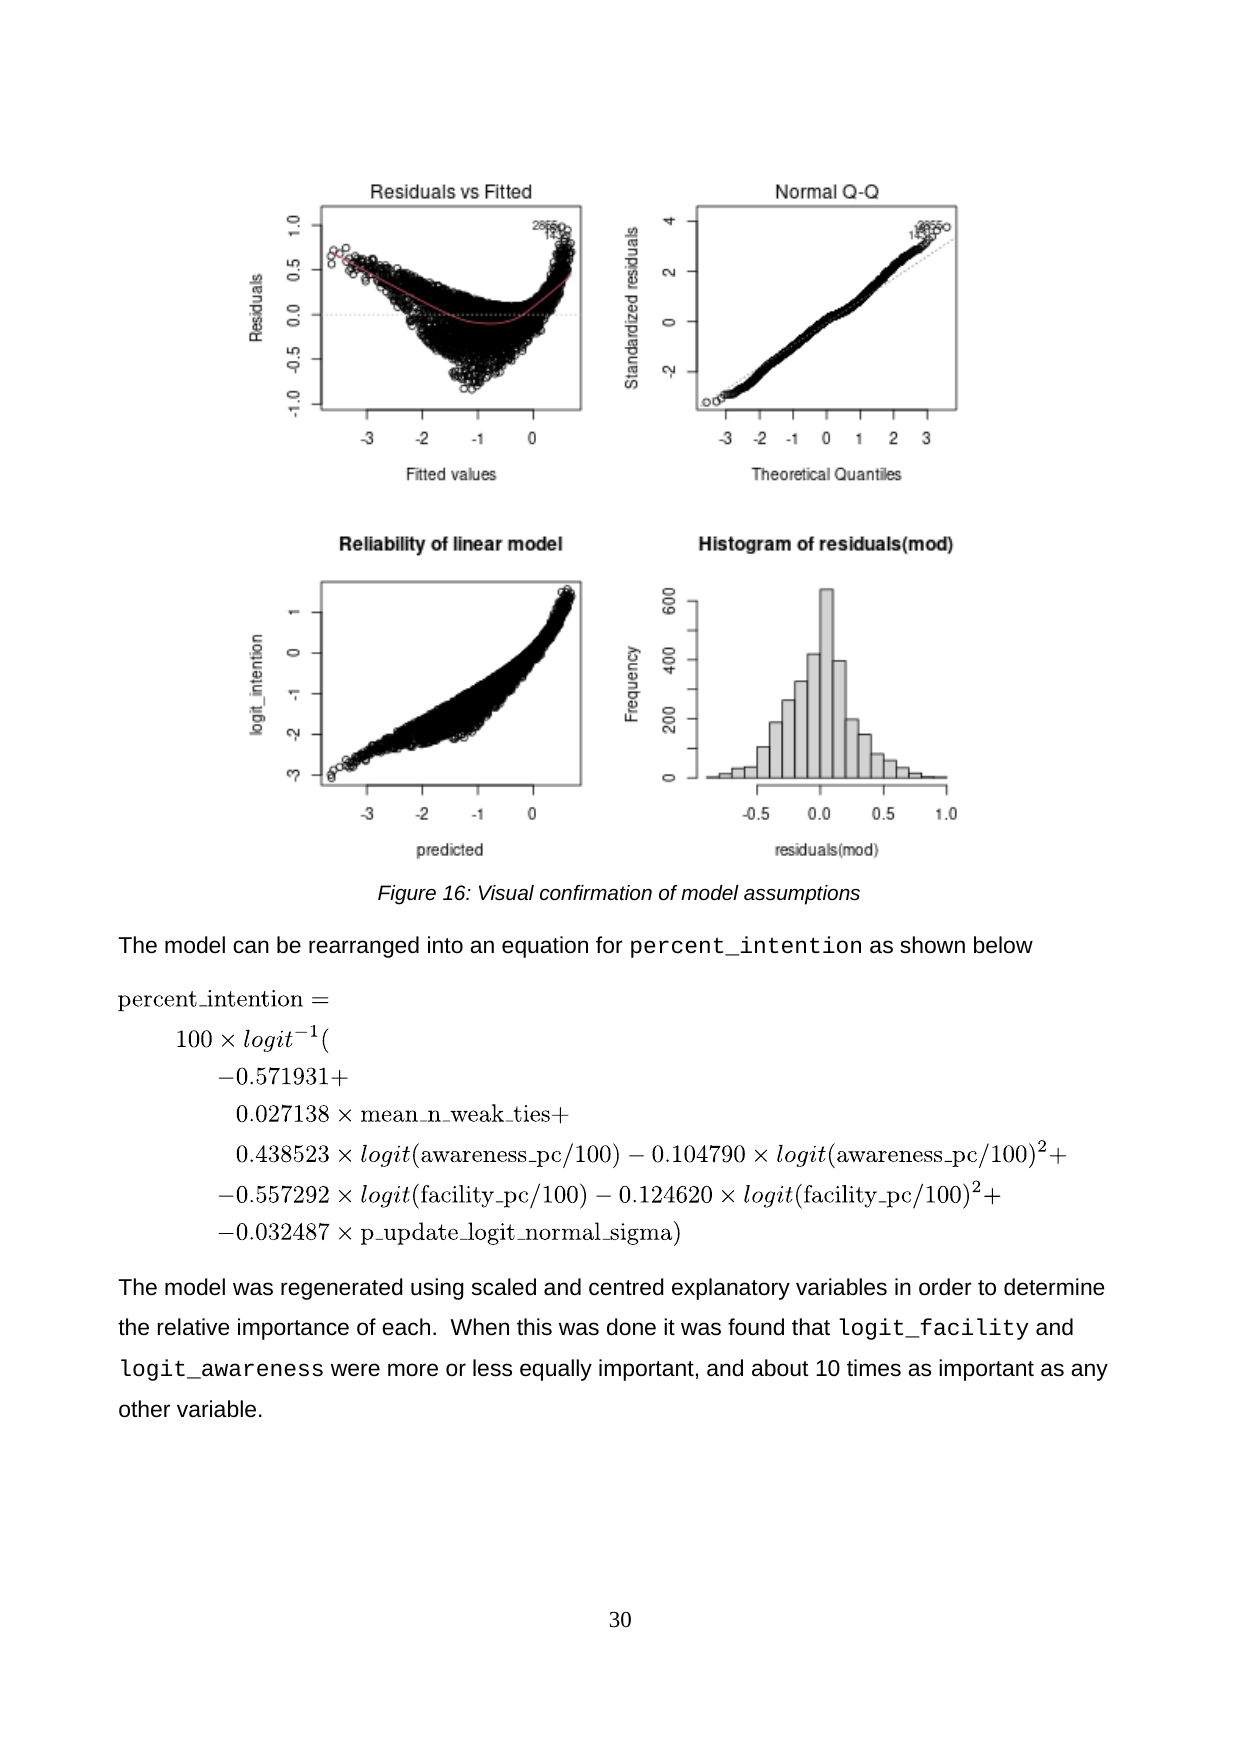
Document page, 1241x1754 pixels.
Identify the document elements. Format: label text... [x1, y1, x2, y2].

text The model was regenerated using scaled and centred explanatory variables in order to determine the relative importance of each. When this was done it was found that logit_facility and logit_awareness were more or less equally important, and about 10 times as important as any other variable. [118, 1274, 1122, 1423]
picture [245, 130, 995, 881]
text Figure 16: Visual confirmation of model assumptions [245, 881, 995, 904]
text The model can be rearranged into an equation for percent_intention as shown below [118, 932, 1122, 961]
